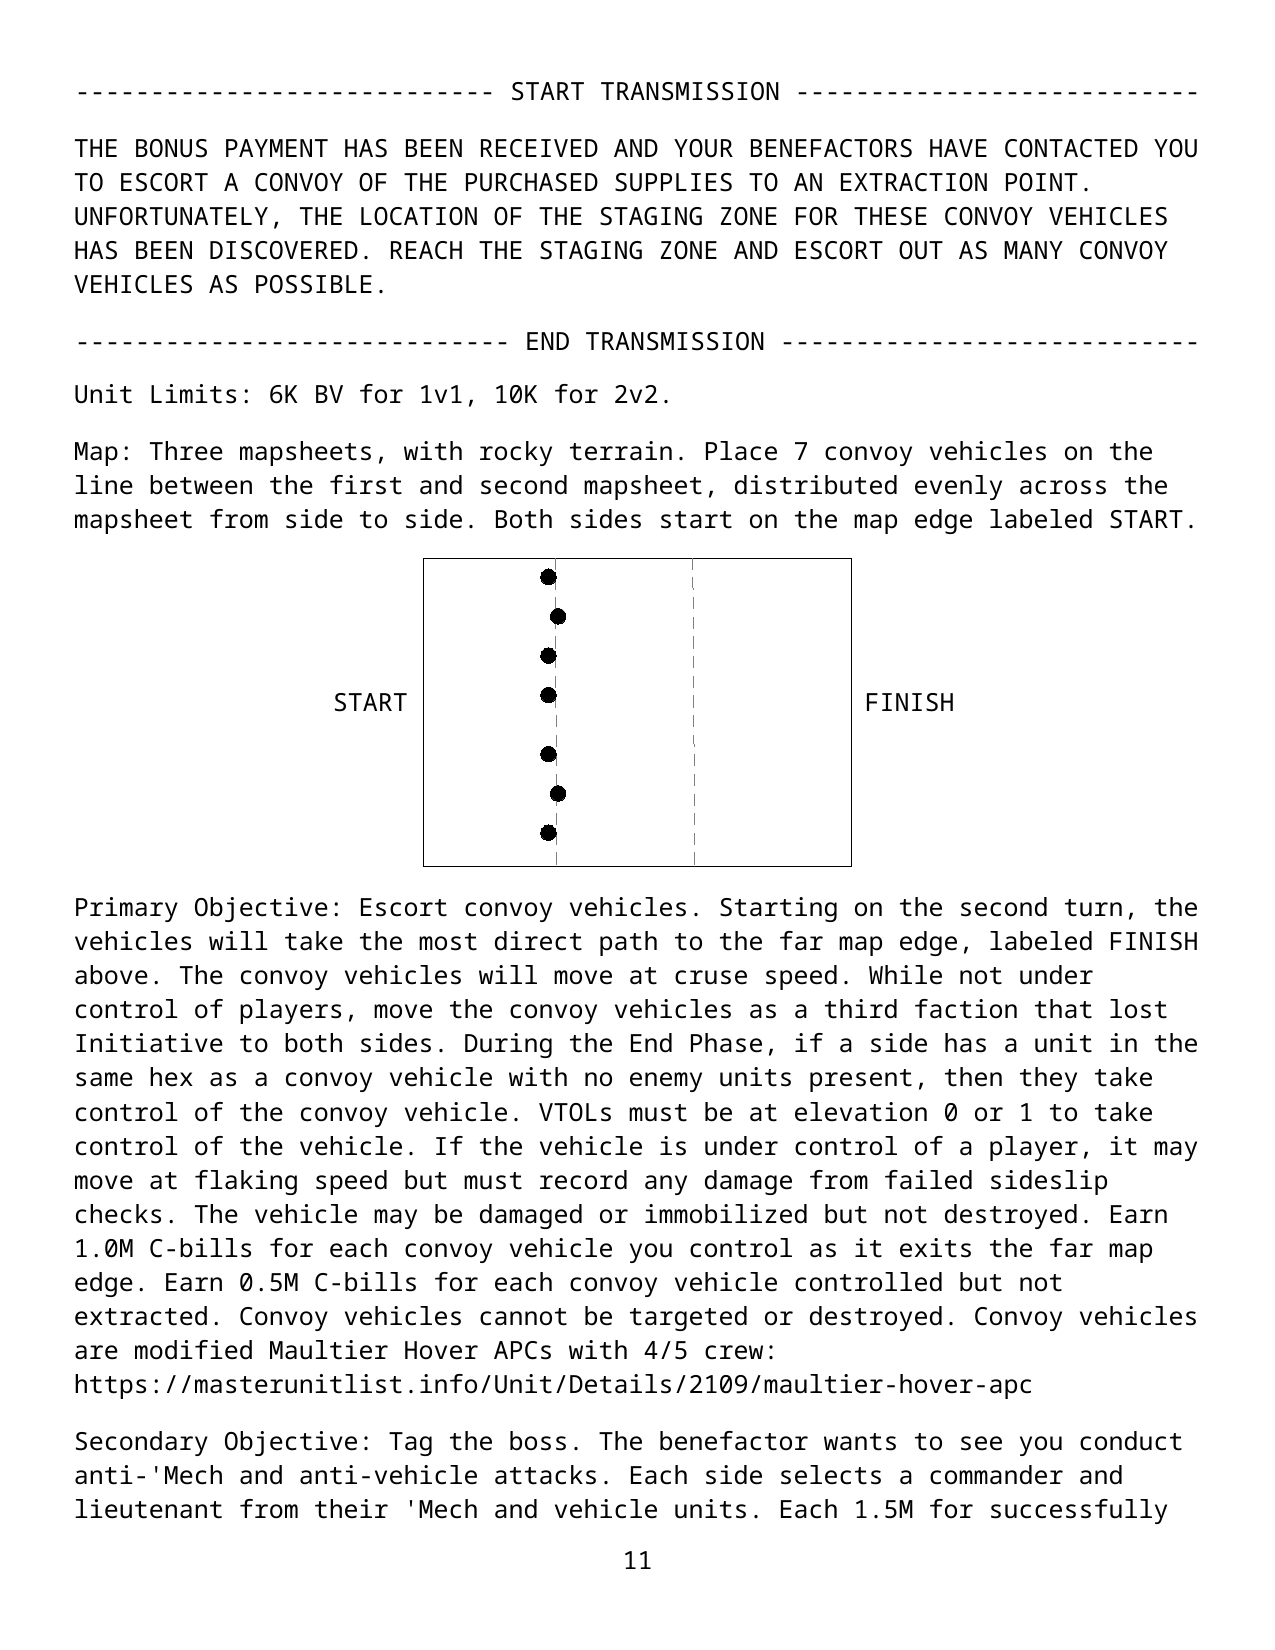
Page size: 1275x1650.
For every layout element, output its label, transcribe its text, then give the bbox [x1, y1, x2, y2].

text Map: Three mapsheets, with rocky terrain. Place 7 convoy vehicles on the line between the first and second mapsheet, distributed evenly across the mapsheet from side to side. Both sides start on the map edge labeled START. [73, 433, 1201, 536]
text Primary Objective: Escort convoy vehicles. Starting on the second turn, the vehicles will take the most direct path to the far map edge, labeled FINISH above. The convoy vehicles will move at cruse speed. While not under control of players, move the convoy vehicles as a third faction that lost Initiative to both sides. During the End Phase, if a side has a unit in the same hex as a convoy vehicle with no enemy units present, then they take control of the convoy vehicle. VTOLs must be at elevation 0 or 1 to take control of the vehicle. If the vehicle is under control of a player, it may move at flaking speed but must record any damage from failed sideslip checks. The vehicle may be damaged or immobilized but not destroyed. Earn 1.0M C-bills for each convoy vehicle you control as it exits the far map edge. Earn 0.5M C-bills for each convoy vehicle controlled but not extracted. Convoy vehicles cannot be targeted or destroyed. Convoy vehicles are modified Maultier Hover APCs with 4/5 crew: https://masterunitlist.info/Unit/Details/2109/maultier-hover-apc [73, 890, 1201, 1401]
text Unit Limits: 6K BV for 1v1, 10K for 2v2. [73, 377, 1201, 411]
text Secondary Objective: Tag the boss. The benefactor wants to see you conduct anti-'Mech and anti-vehicle attacks. Each side selects a commander and lieutenant from their 'Mech and vehicle units. Each 1.5M for successfully [73, 1423, 1201, 1526]
text THE BONUS PAYMENT HAS BEEN RECEIVED AND YOUR BENEFACTORS HAVE CONTACTED YOU TO ESCORT A CONVOY OF THE PURCHASED SUPPLIES TO AN EXTRACTION POINT. UNFORTUNATELY, THE LOCATION OF THE STAGING ZONE FOR THESE CONVOY VEHICLES HAS BEEN DISCOVERED. REACH THE STAGING ZONE AND ESCORT OUT AS MANY CONVOY VEHICLES AS POSSIBLE. [73, 108, 1201, 301]
subtitle MISSION 1 [73, 357, 1201, 377]
text ---------------------------- START TRANSMISSION --------------------------- [73, 73, 1201, 108]
text ----------------------------- END TRANSMISSION ---------------------------- [73, 301, 1201, 357]
